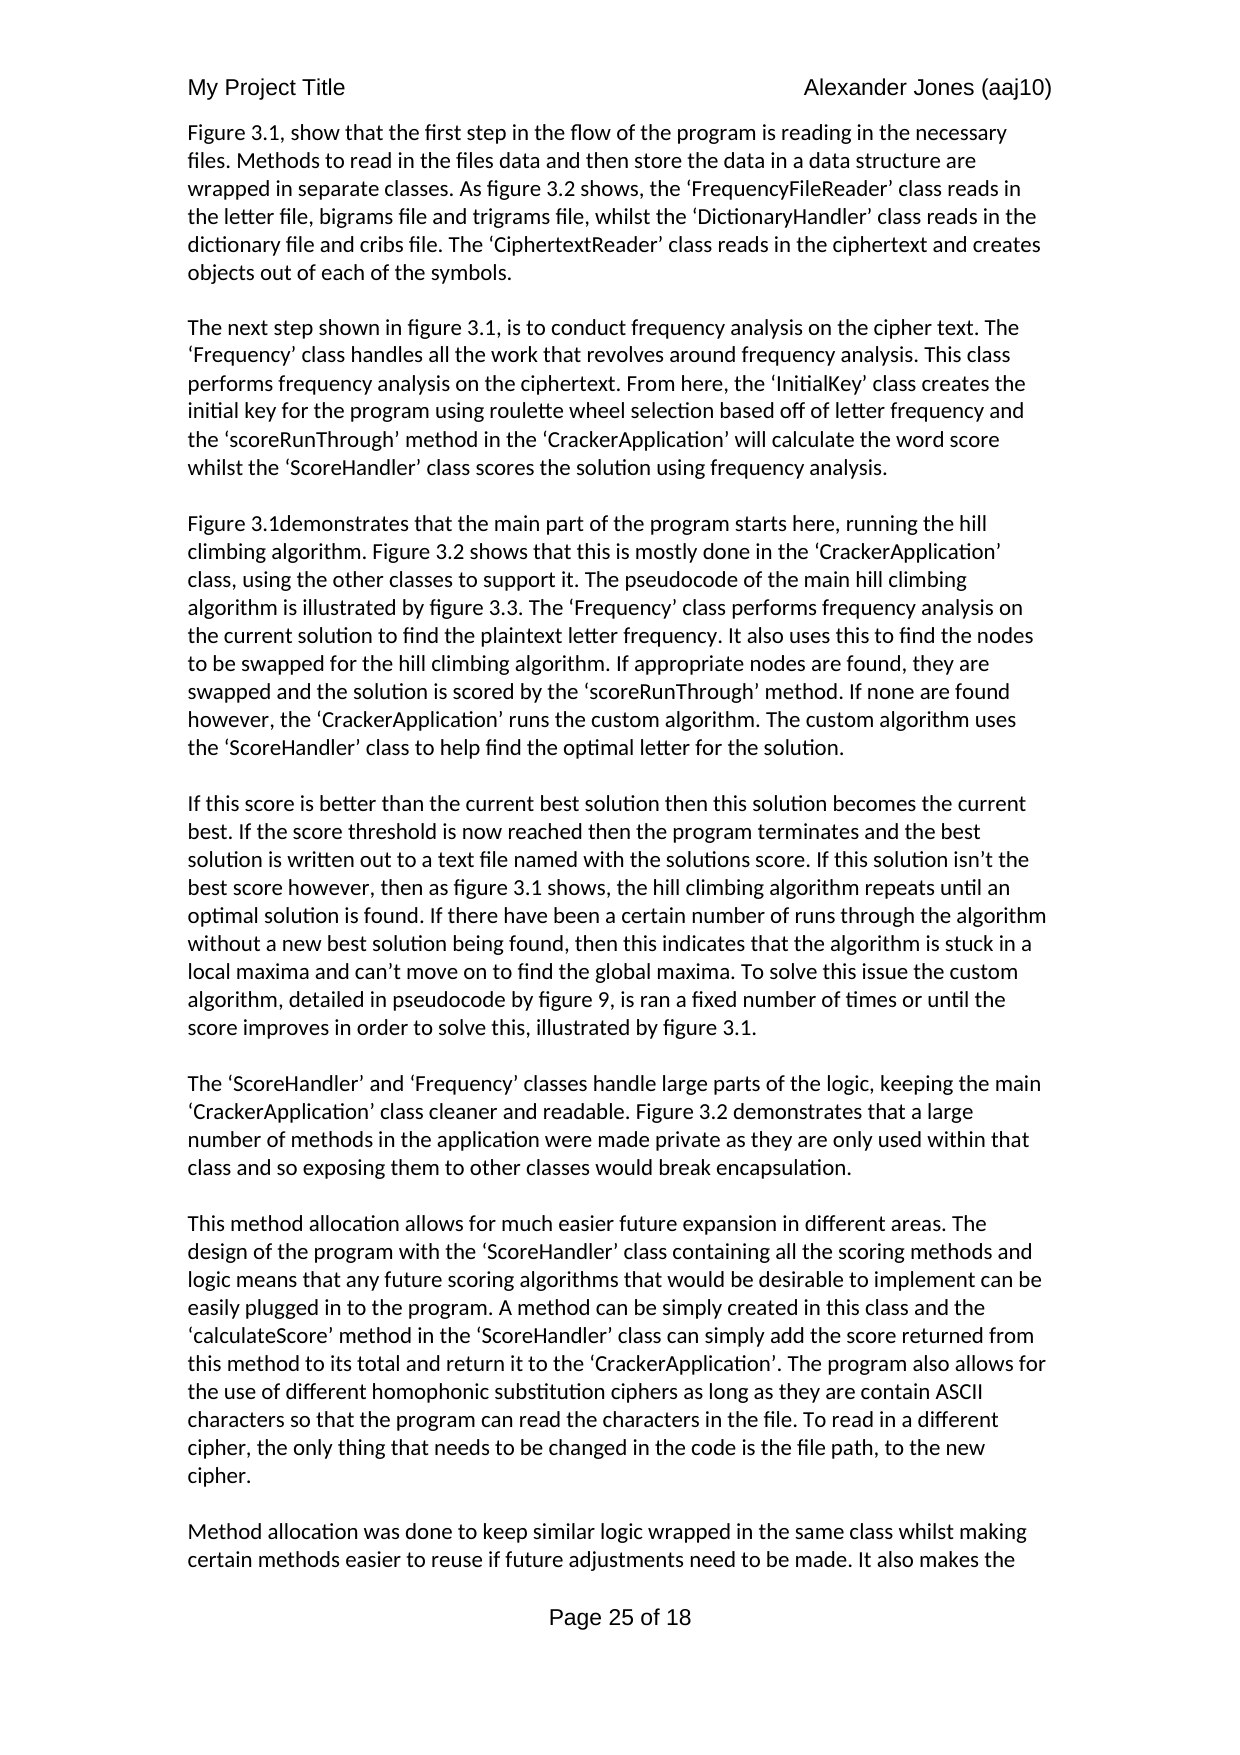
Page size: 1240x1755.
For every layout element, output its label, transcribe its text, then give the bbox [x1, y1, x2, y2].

text Method allocation was done to keep similar logic wrapped in the same class whilst making certain methods easier to reuse if future adjustments need to be made. It also makes the [187, 1517, 1052, 1573]
text This method allocation allows for much easier future expansion in different areas. The design of the program with the ‘ScoreHandler’ class containing all the scoring methods and logic means that any future scoring algorithms that would be desirable to implement can be easily plugged in to the program. A method can be simply created in this class and the ‘calculateScore’ method in the ‘ScoreHandler’ class can simply add the score returned from this method to its total and return it to the ‘CrackerApplication’. The program also allows for the use of different homophonic substitution ciphers as long as they are contain ASCII characters so that the program can read the characters in the file. To read in a different cipher, the only thing that needs to be changed in the code is the file path, to the new cipher. [187, 1209, 1052, 1489]
text The next step shown in figure 3.1, is to conduct frequency analysis on the cipher text. The ‘Frequency’ class handles all the work that revolves around frequency analysis. This class performs frequency analysis on the ciphertext. From here, the ‘InitialKey’ class creates the initial key for the program using roulette wheel selection based off of letter frequency and the ‘scoreRunThrough’ method in the ‘CrackerApplication’ will calculate the word score whilst the ‘ScoreHandler’ class scores the solution using frequency analysis. [187, 313, 1052, 481]
text Figure 3.1, show that the first step in the flow of the program is reading in the necessary files. Methods to read in the files data and then store the data in a data structure are wrapped in separate classes. As figure 3.2 shows, the ‘FrequencyFileReader’ class reads in the letter file, bigrams file and trigrams file, whilst the ‘DictionaryHandler’ class reads in the dictionary file and cribs file. The ‘CiphertextReader’ class reads in the ciphertext and creates objects out of each of the symbols. [187, 118, 1052, 286]
text The ‘ScoreHandler’ and ‘Frequency’ classes handle large parts of the logic, keeping the main ‘CrackerApplication’ class cleaner and readable. Figure 3.2 demonstrates that a large number of methods in the application were made private as they are only used within that class and so exposing them to other classes would break encapsulation. [187, 1069, 1052, 1181]
text Figure 3.1demonstrates that the main part of the program starts here, running the hill climbing algorithm. Figure 3.2 shows that this is mostly done in the ‘CrackerApplication’ class, using the other classes to support it. The pseudocode of the main hill climbing algorithm is illustrated by figure 3.3. The ‘Frequency’ class performs frequency analysis on the current solution to find the plaintext letter frequency. It also uses this to find the nodes to be swapped for the hill climbing algorithm. If appropriate nodes are found, they are swapped and the solution is scored by the ‘scoreRunThrough’ method. If none are found however, the ‘CrackerApplication’ runs the custom algorithm. The custom algorithm uses the ‘ScoreHandler’ class to help find the optimal letter for the solution. [187, 509, 1052, 761]
text If this score is better than the current best solution then this solution becomes the current best. If the score threshold is now reached then the program terminates and the best solution is written out to a text file named with the solutions score. If this solution isn’t the best score however, then as figure 3.1 shows, the hill climbing algorithm repeats until an optimal solution is found. If there have been a certain number of runs through the algorithm without a new best solution being found, then this indicates that the algorithm is stuck in a local maxima and can’t move on to find the global maxima. To solve this issue the custom algorithm, detailed in pseudocode by figure 9, is ran a fixed number of times or until the score improves in order to solve this, illustrated by figure 3.1. [187, 789, 1052, 1041]
